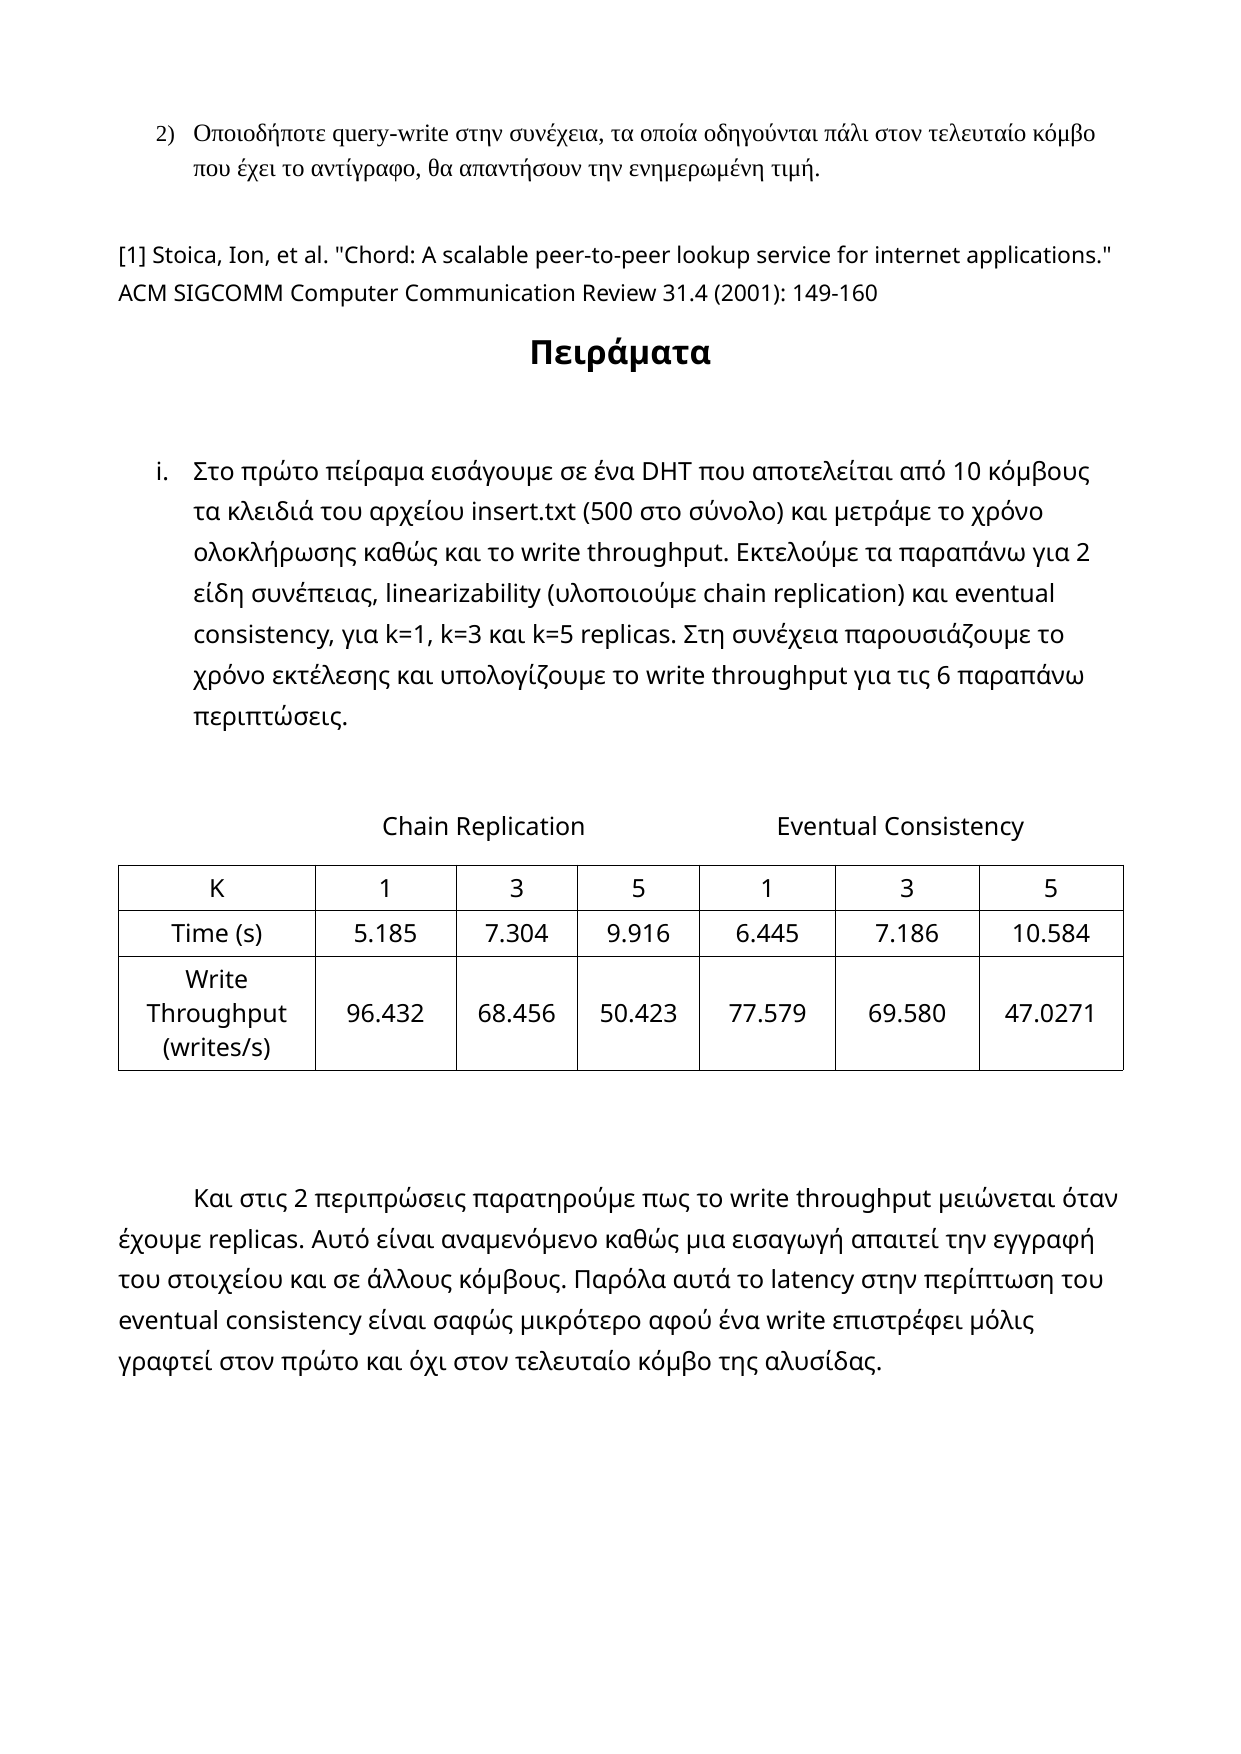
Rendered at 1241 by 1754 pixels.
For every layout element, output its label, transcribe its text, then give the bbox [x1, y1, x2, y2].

table_header 1 [700, 866, 835, 910]
table_cell 7.186 [836, 911, 979, 956]
table_cell 96.432 [316, 957, 456, 1069]
list Οποιοδήποτε query-write στην συνέχεια, τα οποία οδηγούνται πάλι στον τελευταίο κόμβο που έχει το αντίγραφο, θα απαντήσουν την ενημερωμένη τιμή. [156, 118, 1122, 181]
table_cell 77.579 [700, 957, 835, 1069]
table_cell 7.304 [457, 911, 577, 956]
table_cell 47.0271 [980, 957, 1123, 1069]
table_header 3 [457, 866, 577, 910]
table_cell Time (s) [119, 911, 315, 956]
table_cell 10.584 [980, 911, 1123, 956]
table_header 1 [316, 866, 456, 910]
table_header 3 [836, 866, 979, 910]
text Και στις 2 περιπρώσεις παρατηρούμε πως το write throughput μειώνεται όταν έχουμε replicas. Αυτό είναι αναμενόμενο καθώς μια εισαγωγή απαιτεί την εγγραφή του στοιχείου και σε άλλους κόμβους. Παρόλα αυτά το latency στην περίπτωση του eventual consistency είναι σαφώς μικρότερο αφού ένα write επιστρέφει μόλις γραφτεί στον πρώτο και όχι στον τελευταίο κόμβο της αλυσίδας. [118, 1180, 1122, 1378]
text [1] Stoica, Ion, et al. "Chord: A scalable peer-to-peer lookup service for internet applications." ACM SIGCOMM Computer Communication Review 31.4 (2001): 149-160 [118, 239, 1122, 308]
table_header K [119, 866, 315, 910]
table_cell Write Throughput (writes/s) [119, 957, 315, 1069]
table_cell 50.423 [578, 957, 699, 1069]
table_cell 9.916 [578, 911, 699, 956]
text Chain Replication Eventual Consistency [118, 809, 1122, 843]
table_cell 6.445 [700, 911, 835, 956]
list Στο πρώτο πείραμα εισάγουμε σε ένα DHT που αποτελείται από 10 κόμβους τα κλειδιά του αρχείου insert.txt (500 στο σύνολο) και μετράμε το χρόνο ολοκλήρωσης καθώς και το write throughput. Εκτελούμε τα παραπάνω για 2 είδη συνέπειας, linearizability (υλοποιούμε chain replication) και eventual consistency, για k=1, k=3 και k=5 replicas. Στη συνέχεια παρουσιάζουμε το χρόνο εκτέλεσης και υπολογίζουμε το write throughput για τις 6 παραπάνω περιπτώσεις. [156, 453, 1122, 732]
table_header 5 [578, 866, 699, 910]
table_cell 69.580 [836, 957, 979, 1069]
table_cell 5.185 [316, 911, 456, 956]
table_header 5 [980, 866, 1123, 910]
text Πειράματα [118, 329, 1122, 374]
table_cell 68.456 [457, 957, 577, 1069]
